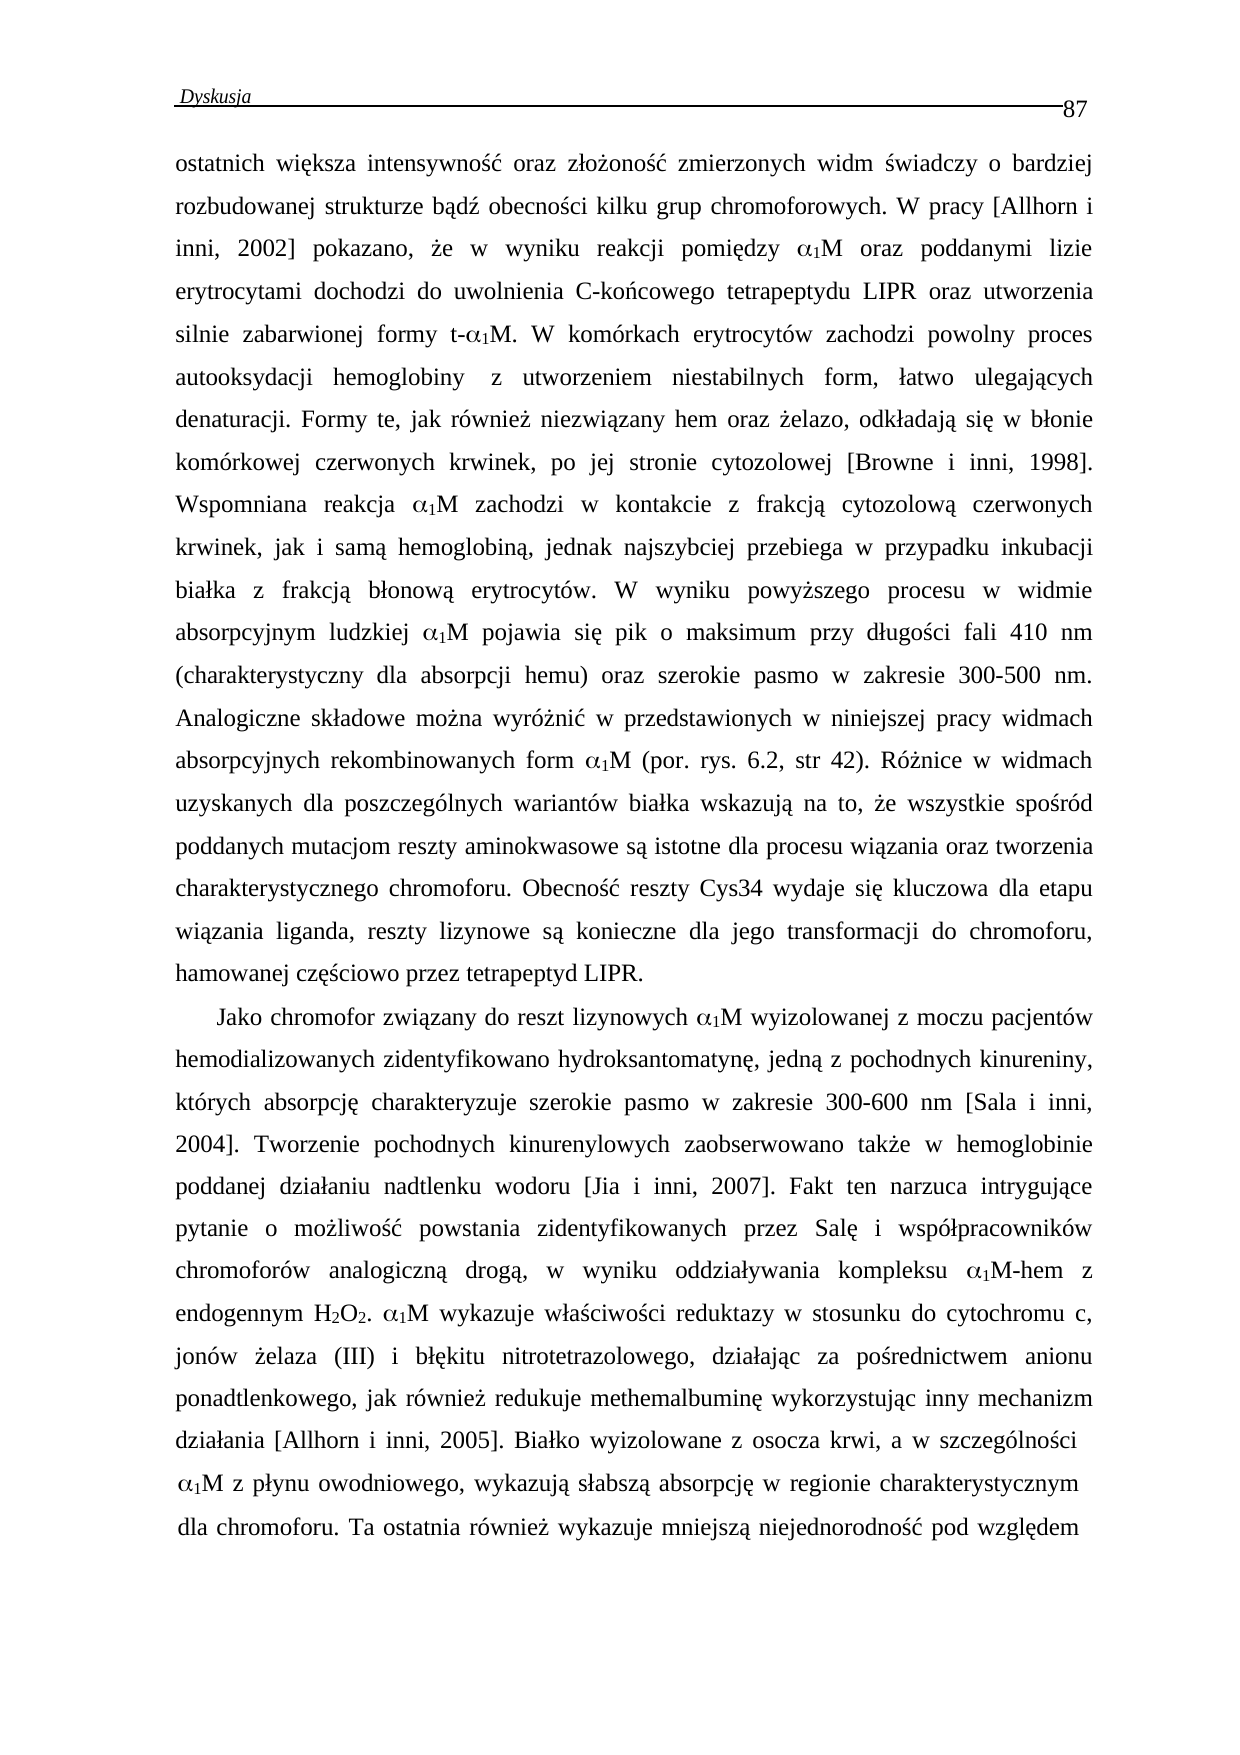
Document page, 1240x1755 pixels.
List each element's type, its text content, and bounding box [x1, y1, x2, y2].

text 1M z płynu owodniowego, wykazują słabszą absorpcję w regionie charakterystycznym [177, 1468, 1095, 1498]
text Jako chromofor związany do reszt lizynowych 1M wyizolowanej z moczu pacjentów hemodializowanych zidentyfikowano hydroksantomatynę, jedną z pochodnych kinureniny, których absorpcję charakteryzuje szerokie pasmo w zakresie 300-600 nm [Sala i inni, 2004]. Tworzenie pochodnych kinurenylowych zaobserwowano także w hemoglobinie poddanej działaniu nadtlenku wodoru [Jia i inni, 2007]. Fakt ten narzuca intrygujące pytanie o możliwość powstania zidentyfikowanych przez Salę i współpracowników chromoforów analogiczną drogą, w wyniku oddziaływania kompleksu 1M-hem z endogennym H2O2. 1M wykazuje właściwości reduktazy w stosunku do cytochromu c, jonów żelaza (III) i błękitu nitrotetrazolowego, działając za pośrednictwem anionu ponadtlenkowego, jak również redukuje methemalbuminę wykorzystując inny mechanizm działania [Allhorn i inni, 2005]. Białko wyizolowane z osocza krwi, a w szczególności [175, 1002, 1093, 1454]
text Dyskusja 87 [174, 74, 1094, 111]
text ostatnich większa intensywność oraz złożoność zmierzonych widm świadczy o bardziej rozbudowanej strukturze bądź obecności kilku grup chromoforowych. W pracy [Allhorn i inni, 2002] pokazano, że w wyniku reakcji pomiędzy 1M oraz poddanymi lizie erytrocytami dochodzi do uwolnienia C-końcowego tetrapeptydu LIPR oraz utworzenia silnie zabarwionej formy t-1M. W komórkach erytrocytów zachodzi powolny proces autooksydacji hemoglobiny z utworzeniem niestabilnych form, łatwo ulegających denaturacji. Formy te, jak również niezwiązany hem oraz żelazo, odkładają się w błonie komórkowej czerwonych krwinek, po jej stronie cytozolowej [Browne i inni, 1998]. Wspomniana reakcja 1M zachodzi w kontakcie z frakcją cytozolową czerwonych krwinek, jak i samą hemoglobiną, jednak najszybciej przebiega w przypadku inkubacji białka z frakcją błonową erytrocytów. W wyniku powyższego procesu w widmie absorpcyjnym ludzkiej 1M pojawia się pik o maksimum przy długości fali 410 nm (charakterystyczny dla absorpcji hemu) oraz szerokie pasmo w zakresie 300-500 nm. Analogiczne składowe można wyróżnić w przedstawionych w niniejszej pracy widmach absorpcyjnych rekombinowanych form 1M (por. rys. 6.2, str 42). Różnice w widmach uzyskanych dla poszczególnych wariantów białka wskazują na to, że wszystkie spośród poddanych mutacjom reszty aminokwasowe są istotne dla procesu wiązania oraz tworzenia charakterystycznego chromoforu. Obecność reszty Cys34 wydaje się kluczowa dla etapu wiązania liganda, reszty lizynowe są konieczne dla jego transformacji do chromoforu, hamowanej częściowo przez tetrapeptyd LIPR. [175, 148, 1093, 987]
text dla chromoforu. Ta ostatnia również wykazuje mniejszą niejednorodność pod względem [177, 1512, 1095, 1541]
